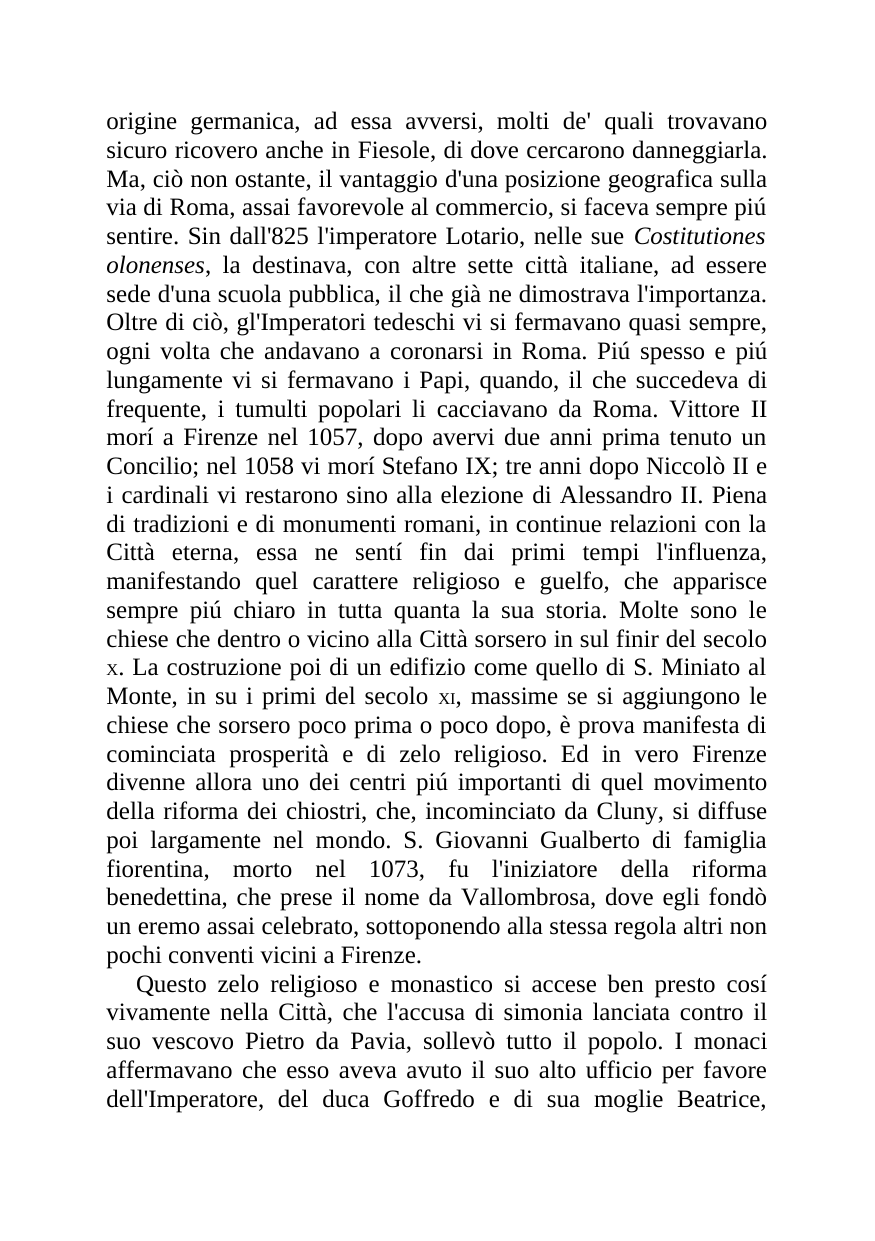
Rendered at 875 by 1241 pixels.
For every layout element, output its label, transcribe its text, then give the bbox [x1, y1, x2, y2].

text Questo zelo religioso e monastico si accese ben presto cosí vivamente nella Città, che l'accusa di simonia lanciata contro il suo vescovo Pietro da Pavia, sollevò tutto il popolo. I monaci affermavano che esso aveva avuto il suo alto ufficio per favore dell'Imperatore, del duca Goffredo e di sua moglie Beatrice, [106, 969, 768, 1112]
text origine germanica, ad essa avversi, molti de' quali trovavano sicuro ricovero anche in Fiesole, di dove cercarono danneggiarla. Ma, ciò non ostante, il vantaggio d'una posizione geografica sulla via di Roma, assai favorevole al commercio, si faceva sempre piú sentire. Sin dall'825 l'imperatore Lotario, nelle sue Costitutiones olonenses, la destinava, con altre sette città italiane, ad essere sede d'una scuola pubblica, il che già ne dimostrava l'importanza. Oltre di ciò, gl'Imperatori tedeschi vi si fermavano quasi sempre, ogni volta che andavano a coronarsi in Roma. Piú spesso e piú lungamente vi si fermavano i Papi, quando, il che succedeva di frequente, i tumulti popolari li cacciavano da Roma. Vittore II morí a Firenze nel 1057, dopo avervi due anni prima tenuto un Concilio; nel 1058 vi morí Stefano IX; tre anni dopo Niccolò II e i cardinali vi restarono sino alla elezione di Alessandro II. Piena di tradizioni e di monumenti romani, in continue relazioni con la Città eterna, essa ne sentí fin dai primi tempi l'influenza, manifestando quel carattere religioso e guelfo, che apparisce sempre piú chiaro in tutta quanta la sua storia. Molte sono le chiese che dentro o vicino alla Città sorsero in sul finir del secolo x. La costruzione poi di un edifizio come quello di S. Miniato al Monte, in su i primi del secolo xi, massime se si aggiungono le chiese che sorsero poco prima o poco dopo, è prova manifesta di cominciata prosperità e di zelo religioso. Ed in vero Firenze divenne allora uno dei centri piú importanti di quel movimento della riforma dei chiostri, che, incominciato da Cluny, si diffuse poi largamente nel mondo. S. Giovanni Gualberto di famiglia fiorentina, morto nel 1073, fu l'iniziatore della riforma benedettina, che prese il nome da Vallombrosa, dove egli fondò un eremo assai celebrato, sottoponendo alla stessa regola altri non pochi conventi vicini a Firenze. [106, 106, 768, 969]
